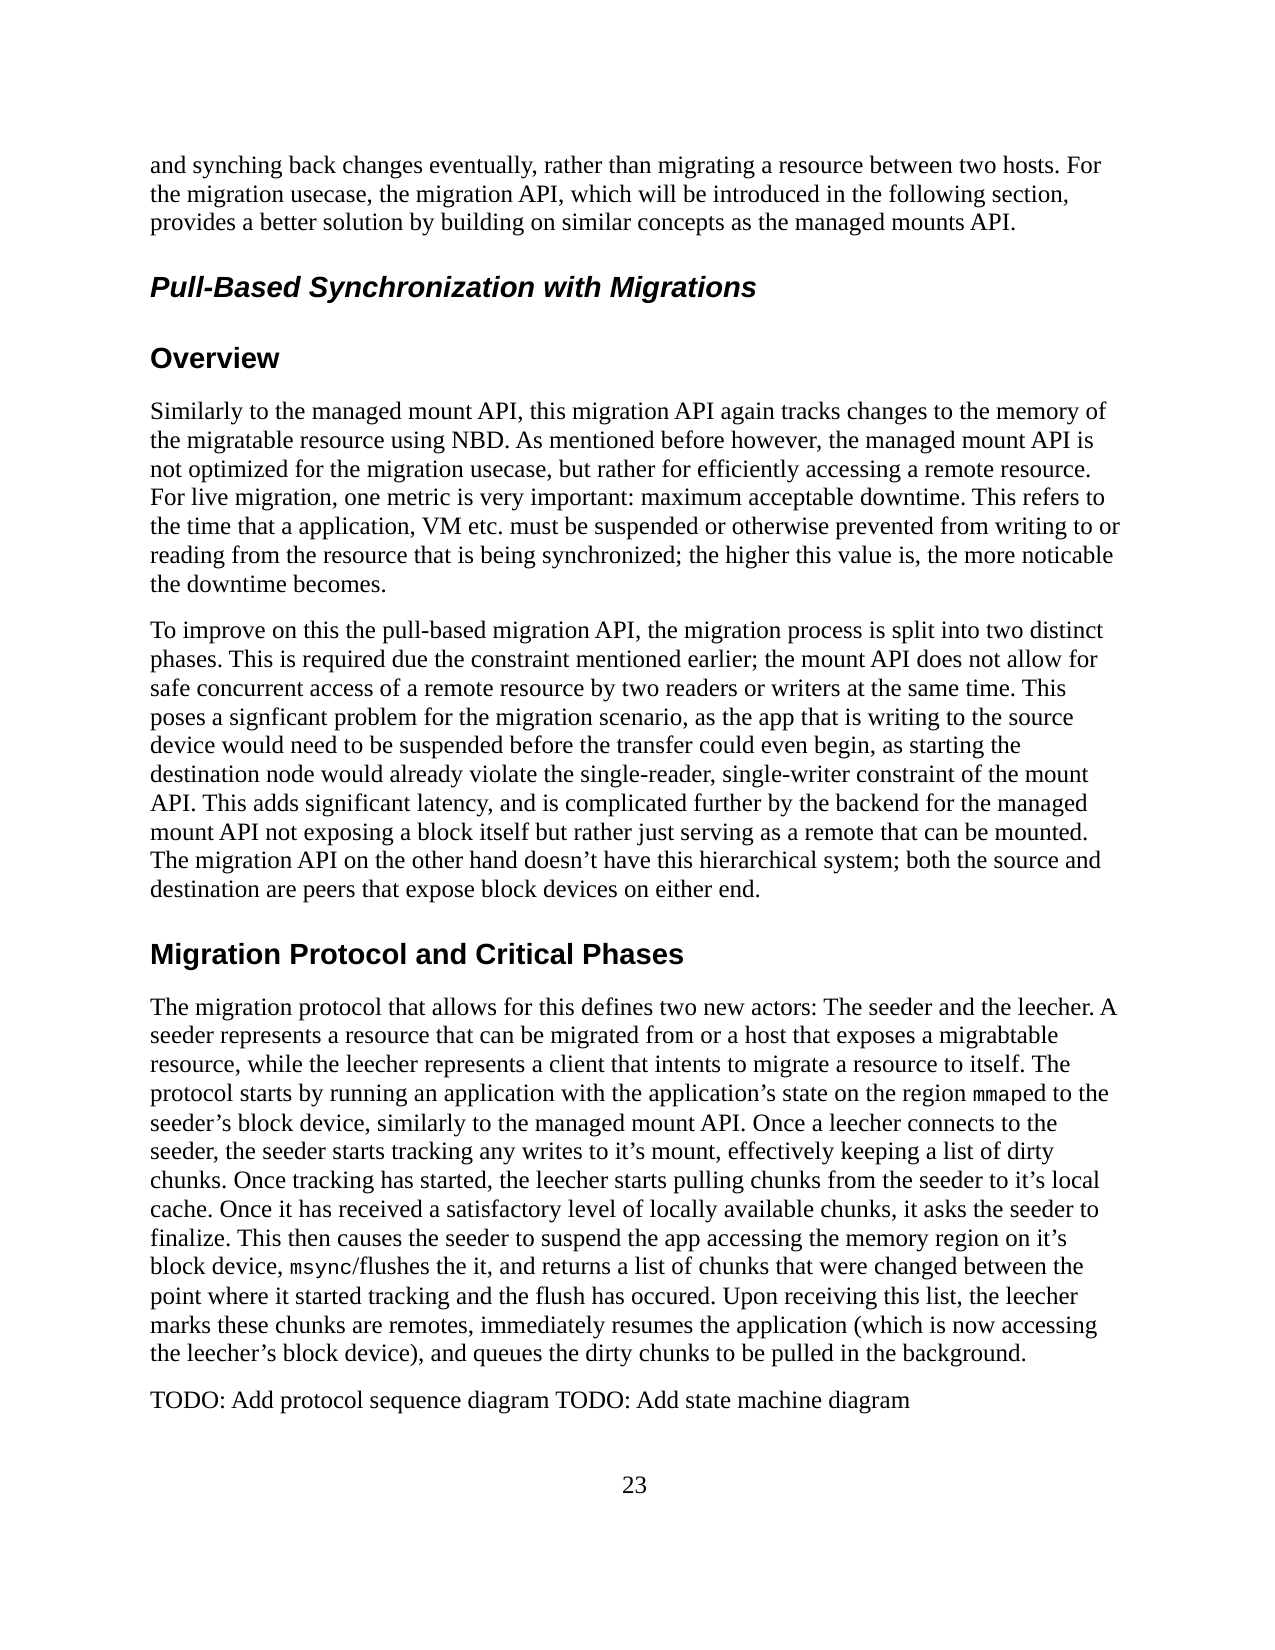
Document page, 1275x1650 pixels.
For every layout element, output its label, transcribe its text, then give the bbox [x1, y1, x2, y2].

text To improve on this the pull-based migration API, the migration process is split into two distinct phases. This is required due the constraint mentioned earlier; the mount API does not allow for safe concurrent access of a remote resource by two readers or writers at the same time. This poses a signficant problem for the migration scenario, as the app that is writing to the source device would need to be suspended before the transfer could even begin, as starting the destination node would already violate the single-reader, single-writer constraint of the mount API. This adds significant latency, and is complicated further by the backend for the managed mount API not exposing a block itself but rather just serving as a remote that can be mounted. The migration API on the other hand doesn’t have this hierarchical system; both the source and destination are peers that expose block devices on either end. [150, 615, 1125, 903]
text TODO: Add protocol sequence diagram TODO: Add state machine diagram [150, 1385, 1125, 1414]
subtitle Pull-Based Synchronization with Migrations [150, 270, 1125, 304]
text and synching back changes eventually, rather than migrating a resource between two hosts. For the migration usecase, the migration API, which will be introduced in the following section, provides a better solution by building on similar concepts as the managed mounts API. [150, 150, 1125, 236]
subtitle Overview [150, 341, 1125, 375]
text Similarly to the managed mount API, this migration API again tracks changes to the memory of the migratable resource using NBD. As mentioned before however, the managed mount API is not optimized for the migration usecase, but rather for efficiently accessing a remote resource. For live migration, one metric is very important: maximum acceptable downtime. This refers to the time that a application, VM etc. must be suspended or otherwise prevented from writing to or reading from the resource that is being synchronized; the higher this value is, the more noticable the downtime becomes. [150, 396, 1125, 597]
text The migration protocol that allows for this defines two new actors: The seeder and the leecher. A seeder represents a resource that can be migrated from or a host that exposes a migrabtable resource, while the leecher represents a client that intents to migrate a resource to itself. The protocol starts by running an application with the application’s state on the region mmaped to the seeder’s block device, similarly to the managed mount API. Once a leecher connects to the seeder, the seeder starts tracking any writes to it’s mount, effectively keeping a list of dirty chunks. Once tracking has started, the leecher starts pulling chunks from the seeder to it’s local cache. Once it has received a satisfactory level of locally available chunks, it asks the seeder to finalize. This then causes the seeder to suspend the app accessing the memory region on it’s block device, msync/flushes the it, and returns a list of chunks that were changed between the point where it started tracking and the flush has occured. Upon receiving this list, the leecher marks these chunks are remotes, immediately resumes the application (which is now accessing the leecher’s block device), and queues the dirty chunks to be pulled in the background. [150, 992, 1125, 1367]
subtitle Migration Protocol and Critical Phases [150, 937, 1125, 970]
